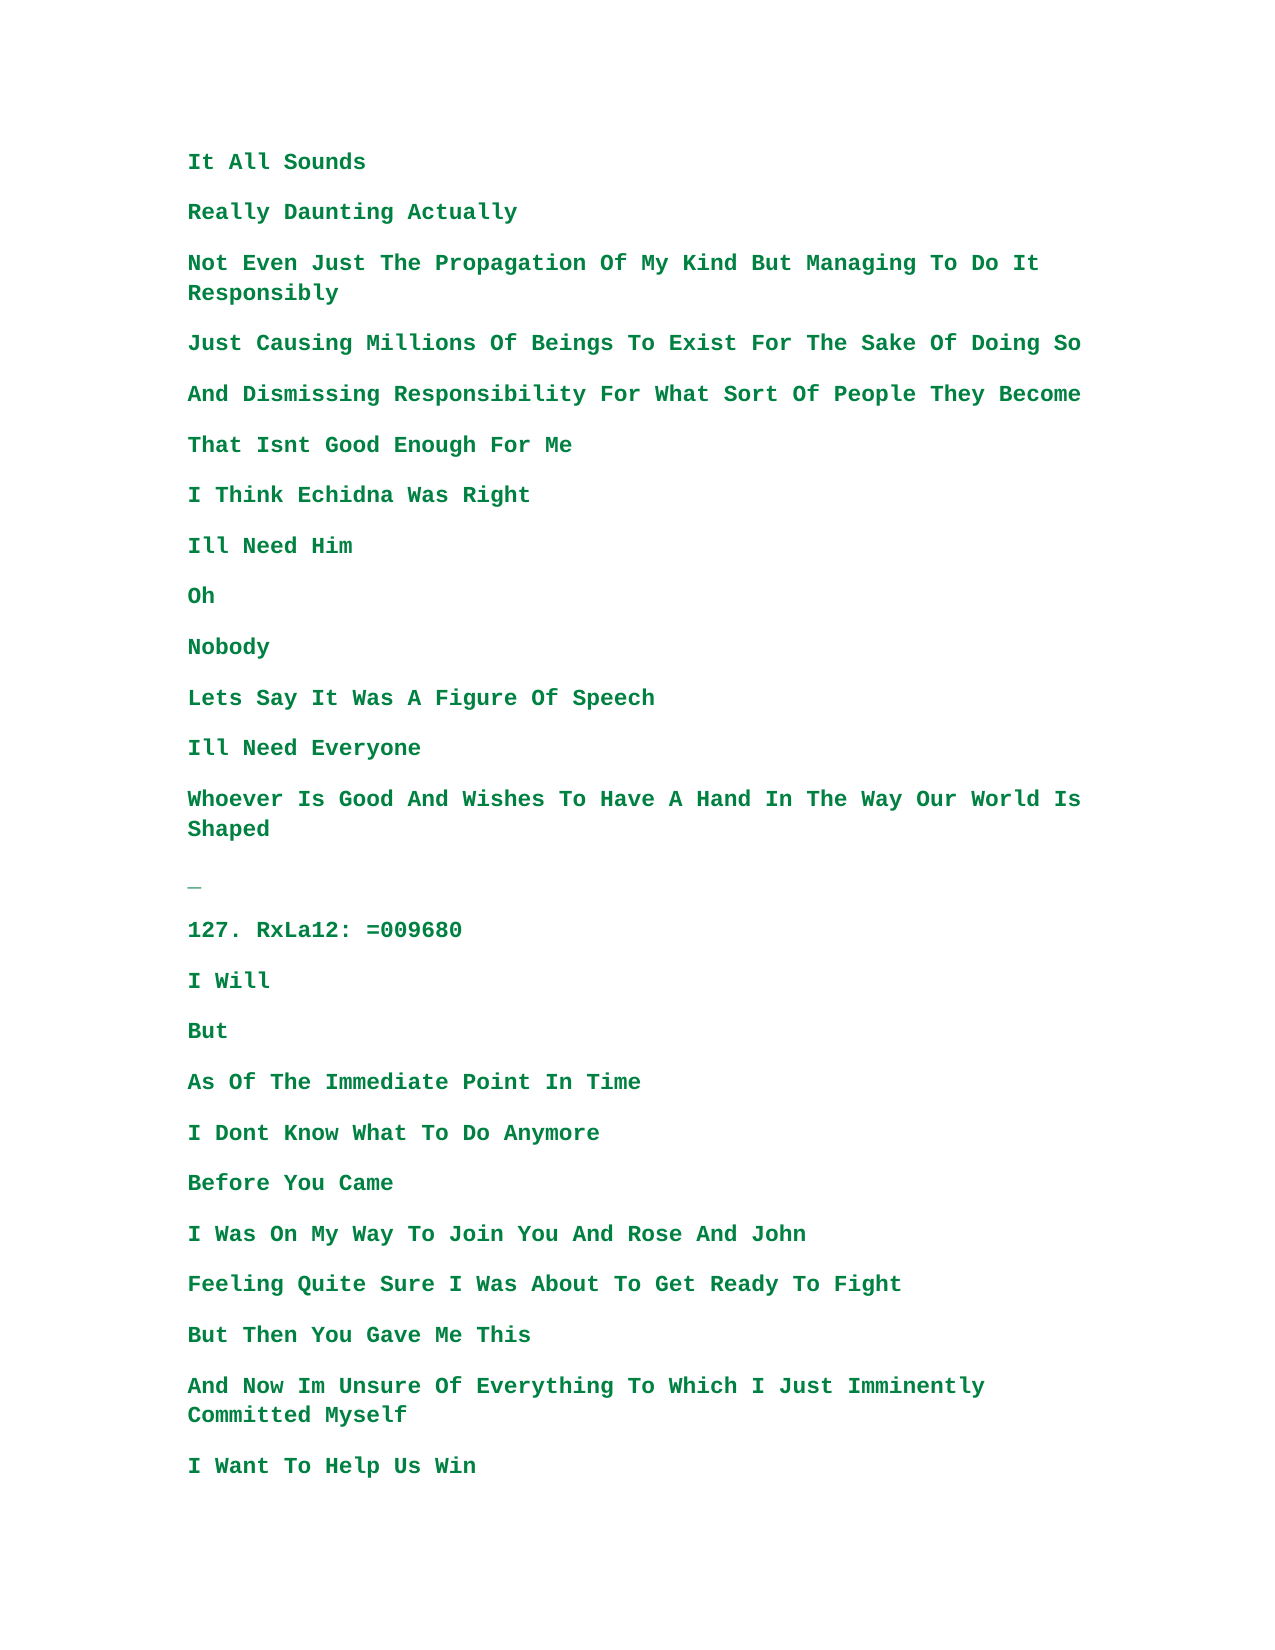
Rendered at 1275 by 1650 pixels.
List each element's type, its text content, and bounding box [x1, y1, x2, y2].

text I Will [187, 969, 1087, 995]
text 127. RxLa12: =009680 [187, 918, 1087, 944]
text Before You Came [187, 1171, 1087, 1197]
text Nobody [187, 635, 1087, 661]
text Oh [187, 585, 1087, 611]
text Ill Need Him [187, 534, 1087, 560]
text But Then You Gave Me This [187, 1323, 1087, 1349]
text Whoever Is Good And Wishes To Have A Hand In The Way Our World Is Shaped [187, 787, 1087, 843]
text Not Even Just The Propagation Of My Kind But Managing To Do It Responsibly [187, 251, 1087, 307]
text Ill Need Everyone [187, 737, 1087, 763]
text I Want To Help Us Win [187, 1454, 1087, 1480]
text But [187, 1019, 1087, 1046]
text Just Causing Millions Of Beings To Exist For The Sake Of Doing So [187, 332, 1087, 358]
text I Dont Know What To Do Anymore [187, 1121, 1087, 1147]
text As Of The Immediate Point In Time [187, 1070, 1087, 1096]
text _ [187, 868, 1087, 894]
text Lets Say It Was A Figure Of Speech [187, 686, 1087, 712]
text I Think Echidna Was Right [187, 483, 1087, 509]
text And Now Im Unsure Of Everything To Which I Just Imminently Committed Myself [187, 1374, 1087, 1430]
text Really Daunting Actually [187, 201, 1087, 227]
text That Isnt Good Enough For Me [187, 433, 1087, 459]
text It All Sounds [187, 150, 1087, 176]
text I Was On My Way To Join You And Rose And John [187, 1222, 1087, 1248]
text And Dismissing Responsibility For What Sort Of People They Become [187, 382, 1087, 408]
text Feeling Quite Sure I Was About To Get Ready To Fight [187, 1273, 1087, 1299]
